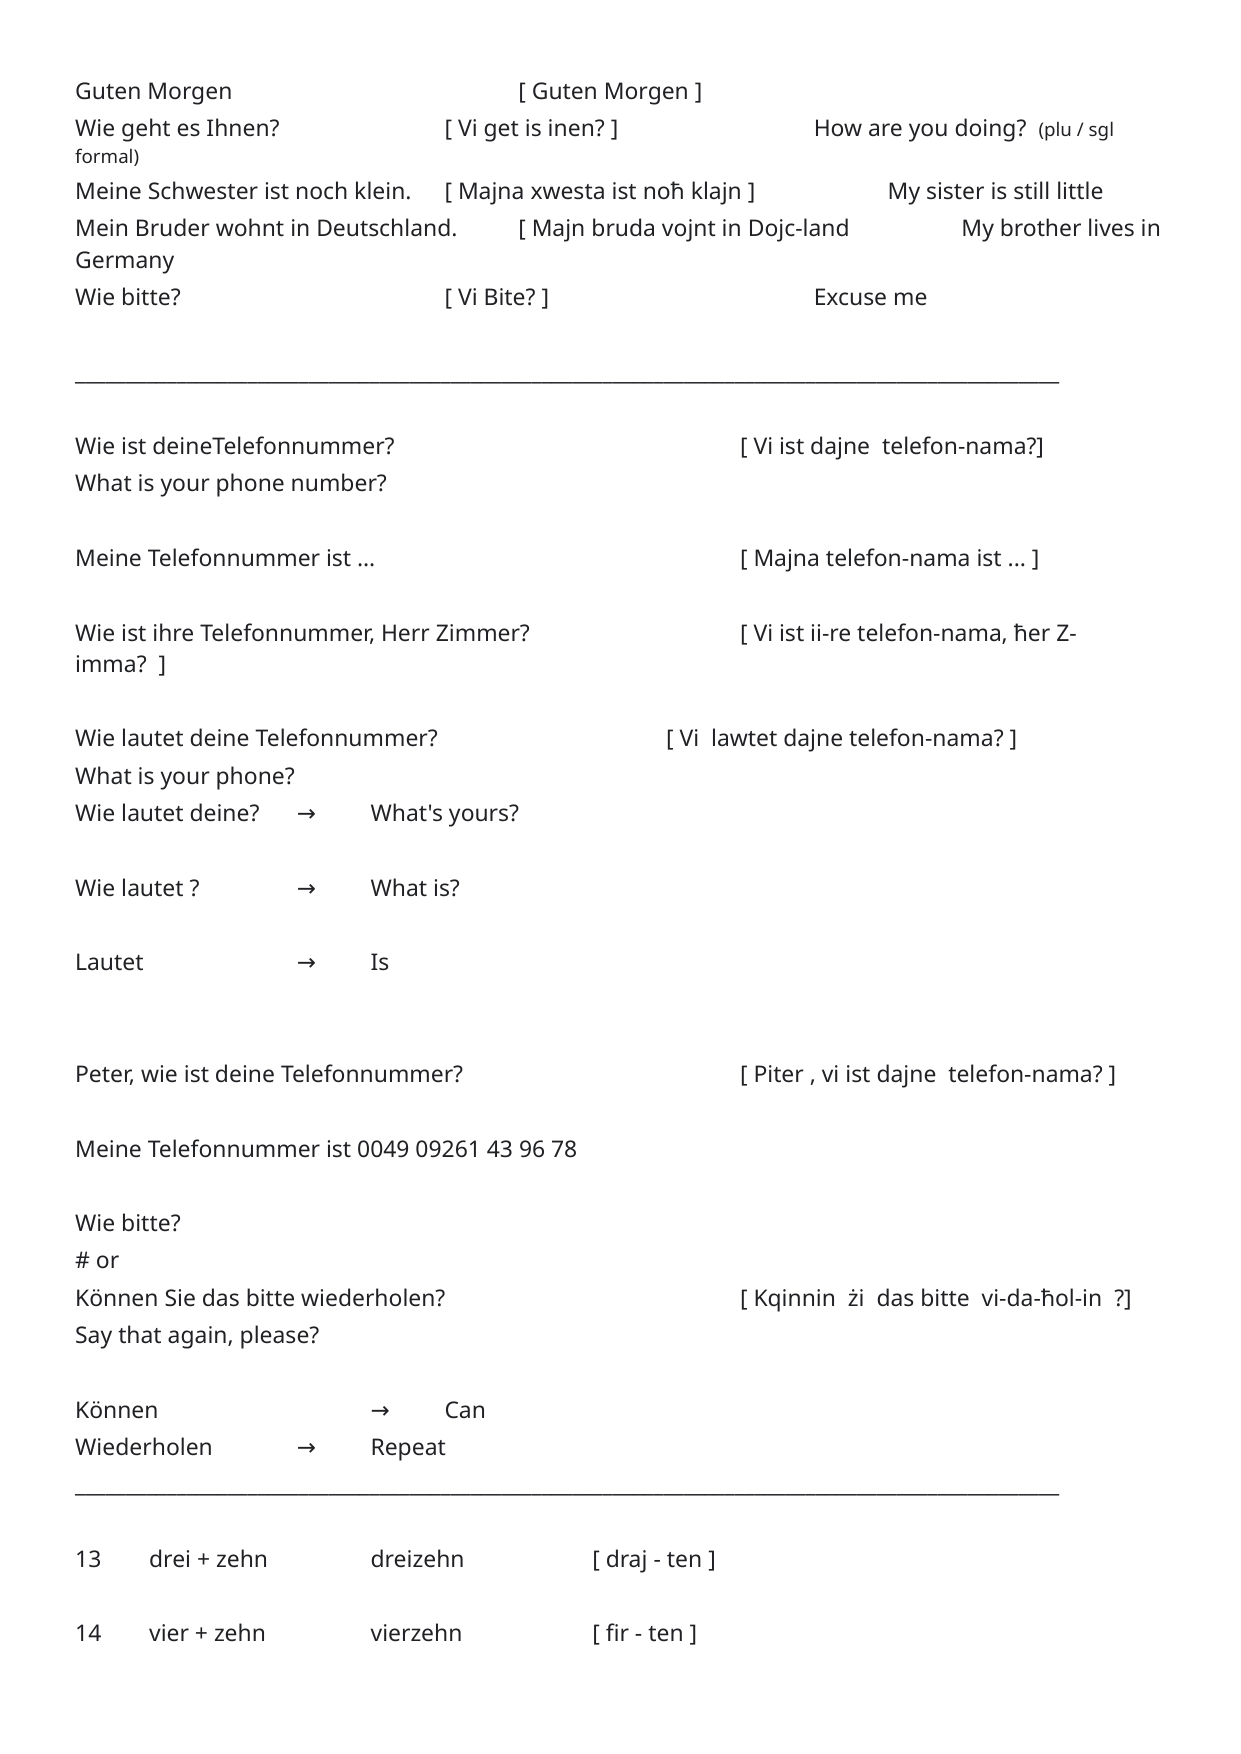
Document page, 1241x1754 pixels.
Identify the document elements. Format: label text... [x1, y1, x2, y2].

text Say that again, please? [75, 1319, 1165, 1350]
text What is your phone number? [75, 467, 1165, 499]
text Wiederholen → Repeat [75, 1431, 1165, 1462]
text Meine Schwester ist noch klein. [ Majna xwesta ist noħ klajn ] My sister is still little [75, 175, 1165, 206]
text Meine Telefonnummer ist 0049 09261 43 96 78 [75, 1133, 1165, 1164]
text Wie ist deineTelefonnummer? [ Vi ist dajne telefon-nama?] [75, 430, 1165, 461]
text 14 vier + zehn vierzehn [ fir - ten ] [75, 1617, 1165, 1649]
text Lautet → Is [75, 946, 1165, 977]
text What is your phone? [75, 760, 1165, 791]
text _________________________________________________________________________________________________ [75, 356, 1165, 387]
text Können Sie das bitte wiederholen? [ Kqinnin żi das bitte vi-da-ħol-in ?] [75, 1282, 1165, 1313]
text Wie ist ihre Telefonnummer, Herr Zimmer? [ Vi ist ii-re telefon-nama, ħer Z-imma? ] [75, 617, 1165, 679]
text 13 drei + zehn dreizehn [ draj - ten ] [75, 1543, 1165, 1574]
text Können → Can [75, 1394, 1165, 1425]
text Wie lautet deine Telefonnummer? [ Vi lawtet dajne telefon-nama? ] [75, 722, 1165, 754]
text Wie bitte? [ Vi Bite? ] Excuse me [75, 281, 1165, 312]
text Wie lautet ? → What is? [75, 872, 1165, 903]
text Peter, wie ist deine Telefonnummer? [ Piter , vi ist dajne telefon-nama? ] [75, 1058, 1165, 1089]
text Wie bitte? [75, 1207, 1165, 1238]
text Mein Bruder wohnt in Deutschland. [ Majn bruda vojnt in Dojc-land My brother lives in Germany [75, 212, 1165, 275]
text # or [75, 1244, 1165, 1276]
text Meine Telefonnummer ist … [ Majna telefon-nama ist ... ] [75, 542, 1165, 573]
text Wie lautet deine? → What's yours? [75, 797, 1165, 828]
text _________________________________________________________________________________________________ [75, 1468, 1165, 1499]
text Wie geht es Ihnen? [ Vi get is inen? ] How are you doing? (plu / sgl formal) [75, 112, 1165, 169]
text Guten Morgen [ Guten Morgen ] [75, 75, 1165, 106]
